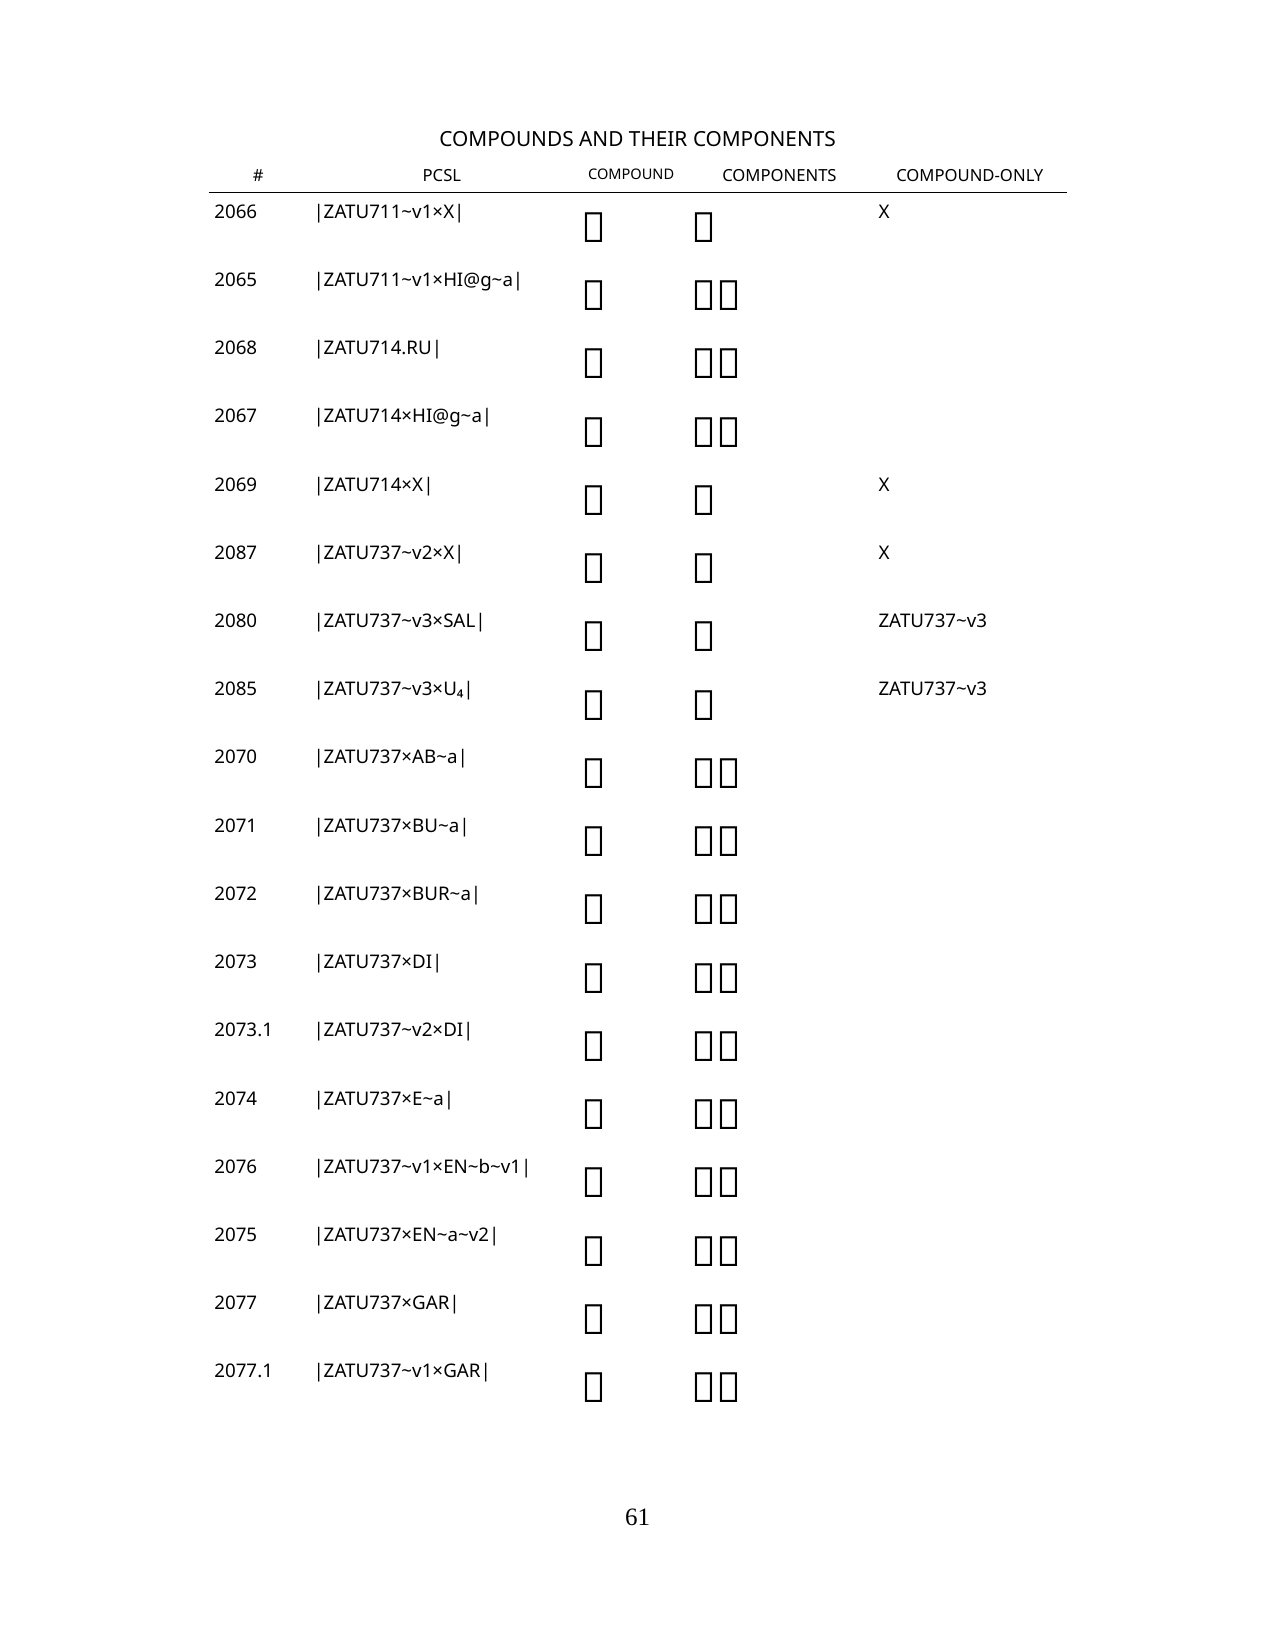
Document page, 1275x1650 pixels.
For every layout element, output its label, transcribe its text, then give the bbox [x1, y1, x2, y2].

table_cell [873, 1352, 1067, 1420]
table_cell 2075 [209, 1216, 308, 1284]
table_cell 𒺭 [576, 875, 686, 943]
table_cell 𒮢𒝕 [686, 875, 872, 943]
table_cell PCSL [308, 158, 576, 192]
table_cell [873, 329, 1067, 397]
table_cell |ZATU737×BU~a| [308, 806, 576, 874]
table_cell X [873, 465, 1067, 533]
table_cell ZATU737~v3 [873, 670, 1067, 738]
table_cell 𒺬 [576, 806, 686, 874]
table_cell 𒺷 [576, 602, 686, 670]
table_cell 2080 [209, 602, 308, 670]
table_cell 𒺴 [576, 1352, 686, 1420]
table_cell X [873, 193, 1067, 260]
table_cell 𒦳 [686, 602, 872, 670]
table_cell 𒪏 [686, 670, 872, 738]
table_cell |ZATU737×AB~a| [308, 738, 576, 806]
table_cell 𒮤𒝴 [686, 1011, 872, 1079]
table_cell [873, 1216, 1067, 1284]
table_cell |ZATU737×GAR| [308, 1284, 576, 1352]
table_cell 2070 [209, 738, 308, 806]
table_cell 2085 [209, 670, 308, 738]
table_cell 𒺳 [576, 1284, 686, 1352]
table_cell |ZATU714×HI@g~a| [308, 397, 576, 465]
table_cell 2073 [209, 943, 308, 1011]
table_cell 𒮣𒟷 [686, 1352, 872, 1420]
table_cell 𒮢𒟷 [686, 1284, 872, 1352]
table_cell |ZATU737×EN~a~v2| [308, 1216, 576, 1284]
table_cell |ZATU737~v1×EN~b~v1| [308, 1148, 576, 1216]
table_cell 2087 [209, 533, 308, 602]
table_cell # [209, 158, 308, 192]
table_cell 𒺮 [576, 943, 686, 1011]
table_cell |ZATU714.RU| [308, 329, 576, 397]
table_cell 𒺫 [576, 738, 686, 806]
table_cell 2069 [209, 465, 308, 533]
table_cell [873, 1148, 1067, 1216]
table_cell 𒮢𒞳 [686, 1216, 872, 1284]
table_cell 𒮢𒛫 [686, 738, 872, 806]
table_cell 𒮅 [686, 465, 872, 533]
table_cell 𒮃 [686, 193, 872, 260]
table_cell |ZATU714×X| [308, 465, 576, 533]
table_cell 2074 [209, 1079, 308, 1147]
table_cell |ZATU711~v1×X| [308, 193, 576, 260]
table_cell |ZATU737×DI| [308, 943, 576, 1011]
table_header COMPOUNDS AND THEIR COMPONENTS [209, 118, 1067, 158]
table_cell [873, 260, 1067, 329]
table_cell 2071 [209, 806, 308, 874]
table_cell |ZATU711~v1×HI@g~a| [308, 260, 576, 329]
table_cell |ZATU737×BUR~a| [308, 875, 576, 943]
table_cell 𒮢𒞥 [686, 1079, 872, 1147]
table_cell 2077.1 [209, 1352, 308, 1420]
table_cell 𒺩 [576, 329, 686, 397]
table_cell |ZATU737~v2×X| [308, 533, 576, 602]
table_cell COMPONENTS [686, 158, 872, 192]
table_cell [873, 1011, 1067, 1079]
table_cell ZATU737~v3 [873, 602, 1067, 670]
table_cell 2076 [209, 1148, 308, 1216]
table_cell 2066 [209, 193, 308, 260]
table_cell 𒮣𒞶 [686, 1148, 872, 1216]
table_cell |ZATU737~v3×U₄| [308, 670, 576, 738]
table_cell 𒺰 [576, 1079, 686, 1147]
table_cell 2073.1 [209, 1011, 308, 1079]
table_cell 2067 [209, 397, 308, 465]
table_cell 𒺼 [576, 670, 686, 738]
table_cell [873, 875, 1067, 943]
table_cell 𒮢𒝏 [686, 806, 872, 874]
table_cell 2072 [209, 875, 308, 943]
table_cell 𒮃𒡖 [686, 260, 872, 329]
table_cell [873, 806, 1067, 874]
table_cell [873, 397, 1067, 465]
table_cell [873, 738, 1067, 806]
table_cell 2065 [209, 260, 308, 329]
table_cell |ZATU737~v3×SAL| [308, 602, 576, 670]
table_cell [873, 1284, 1067, 1352]
table_cell 𒮤 [686, 533, 872, 602]
table_cell 𒮅𒡖 [686, 397, 872, 465]
table_cell 2077 [209, 1284, 308, 1352]
table_cell 𒺯 [576, 1011, 686, 1079]
table_cell 𒺪 [576, 465, 686, 533]
table_cell 𒺨 [576, 397, 686, 465]
table_cell COMPOUND-ONLY [873, 158, 1067, 192]
table_cell 𒺱 [576, 1216, 686, 1284]
table_cell COMPOUND [576, 158, 686, 192]
table_cell |ZATU737~v1×GAR| [308, 1352, 576, 1420]
table_cell 𒺾 [576, 533, 686, 602]
table_cell 𒮅𒦧 [686, 329, 872, 397]
table_cell |ZATU737×E~a| [308, 1079, 576, 1147]
table_cell 𒮢𒝴 [686, 943, 872, 1011]
table_cell 2068 [209, 329, 308, 397]
table_cell 𒺦 [576, 260, 686, 329]
table_cell X [873, 533, 1067, 602]
table_cell 𒺲 [576, 1148, 686, 1216]
table_cell 𒺧 [576, 193, 686, 260]
table_cell [873, 1079, 1067, 1147]
table_cell |ZATU737~v2×DI| [308, 1011, 576, 1079]
table_cell [873, 943, 1067, 1011]
